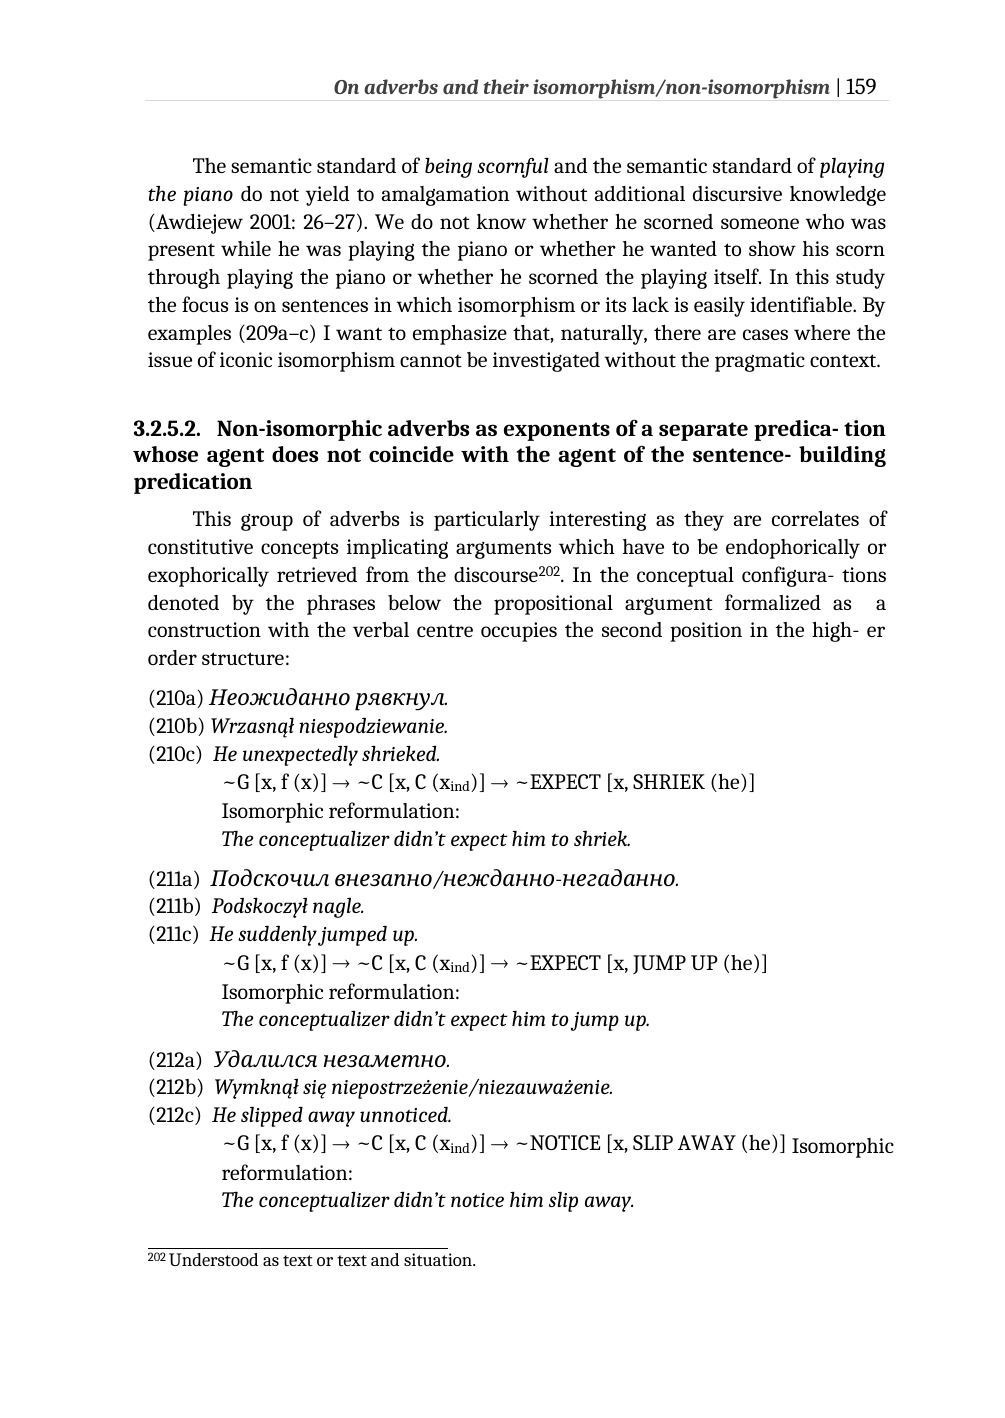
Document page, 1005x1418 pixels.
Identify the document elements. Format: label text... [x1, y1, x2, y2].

text ~G [x, f (x)]  ~C [x, C (xind)]  ~NOTICE [x, SLIP AWAY (he)] Isomorphic reformulation: [221, 1130, 902, 1186]
text ~G [x, f (x)]  ~C [x, C (xind)]  ~EXPECT [x, JUMP UP (he)] Isomorphic reformulation: [221, 949, 863, 1005]
text (212a) Удалился незаметно. [148, 1047, 902, 1073]
text (212b) Wymknął się niepostrzeżenie/niezauważenie. [148, 1075, 902, 1100]
subtitle Non-isomorphic adverbs as exponents of a separate predica- tion whose agent does not coincide with the agent of the sentence- building predication [133, 416, 887, 495]
text The conceptualizer didn’t notice him slip away. [221, 1188, 902, 1213]
text ~G [x, f (x)]  ~C [x, C (xind)]  ~EXPECT [x, SHRIEK (he)] Isomorphic reformulation: [221, 769, 863, 824]
text 202 Understood as text or text and situation. [148, 1247, 902, 1271]
text This group of adverbs is particularly interesting as they are correlates of constitutive concepts implicating arguments which have to be endophorically or exophorically retrieved from the discourse202. In the conceptual configura- tions denoted by the phrases below the propositional argument formalized as a construction with the verbal centre occupies the second position in the high- er order structure: [148, 507, 887, 671]
text (211a) Подскочил внезапно/нежданно-негаданно. [148, 866, 902, 892]
text (210a) Неожиданно рявкнул. (210b) Wrzasnął niespodziewanie. (210c) He unexpectedly shrieked. [148, 686, 472, 766]
text (211b) Podskoczył nagle. [148, 894, 902, 919]
text The conceptualizer didn’t expect him to shriek. [148, 826, 902, 852]
text The conceptualizer didn’t expect him to jump up. [221, 1007, 902, 1032]
text (212c) He slipped away unnoticed. [148, 1103, 902, 1128]
text The semantic standard of being scornful and the semantic standard of playing the piano do not yield to amalgamation without additional discursive knowledge (Awdiejew 2001: 26–27). We do not know whether he scorned someone who was present while he was playing the piano or whether he wanted to show his scorn through playing the piano or whether he scorned the playing itself. In this study the focus is on sentences in which isomorphism or its lack is easily identifiable. By examples (209a–c) I want to emphasize that, naturally, there are cases where the issue of iconic isomorphism cannot be investigated without the pragmatic context. [148, 154, 887, 373]
text (211c) He suddenly jumped up. [148, 922, 902, 947]
